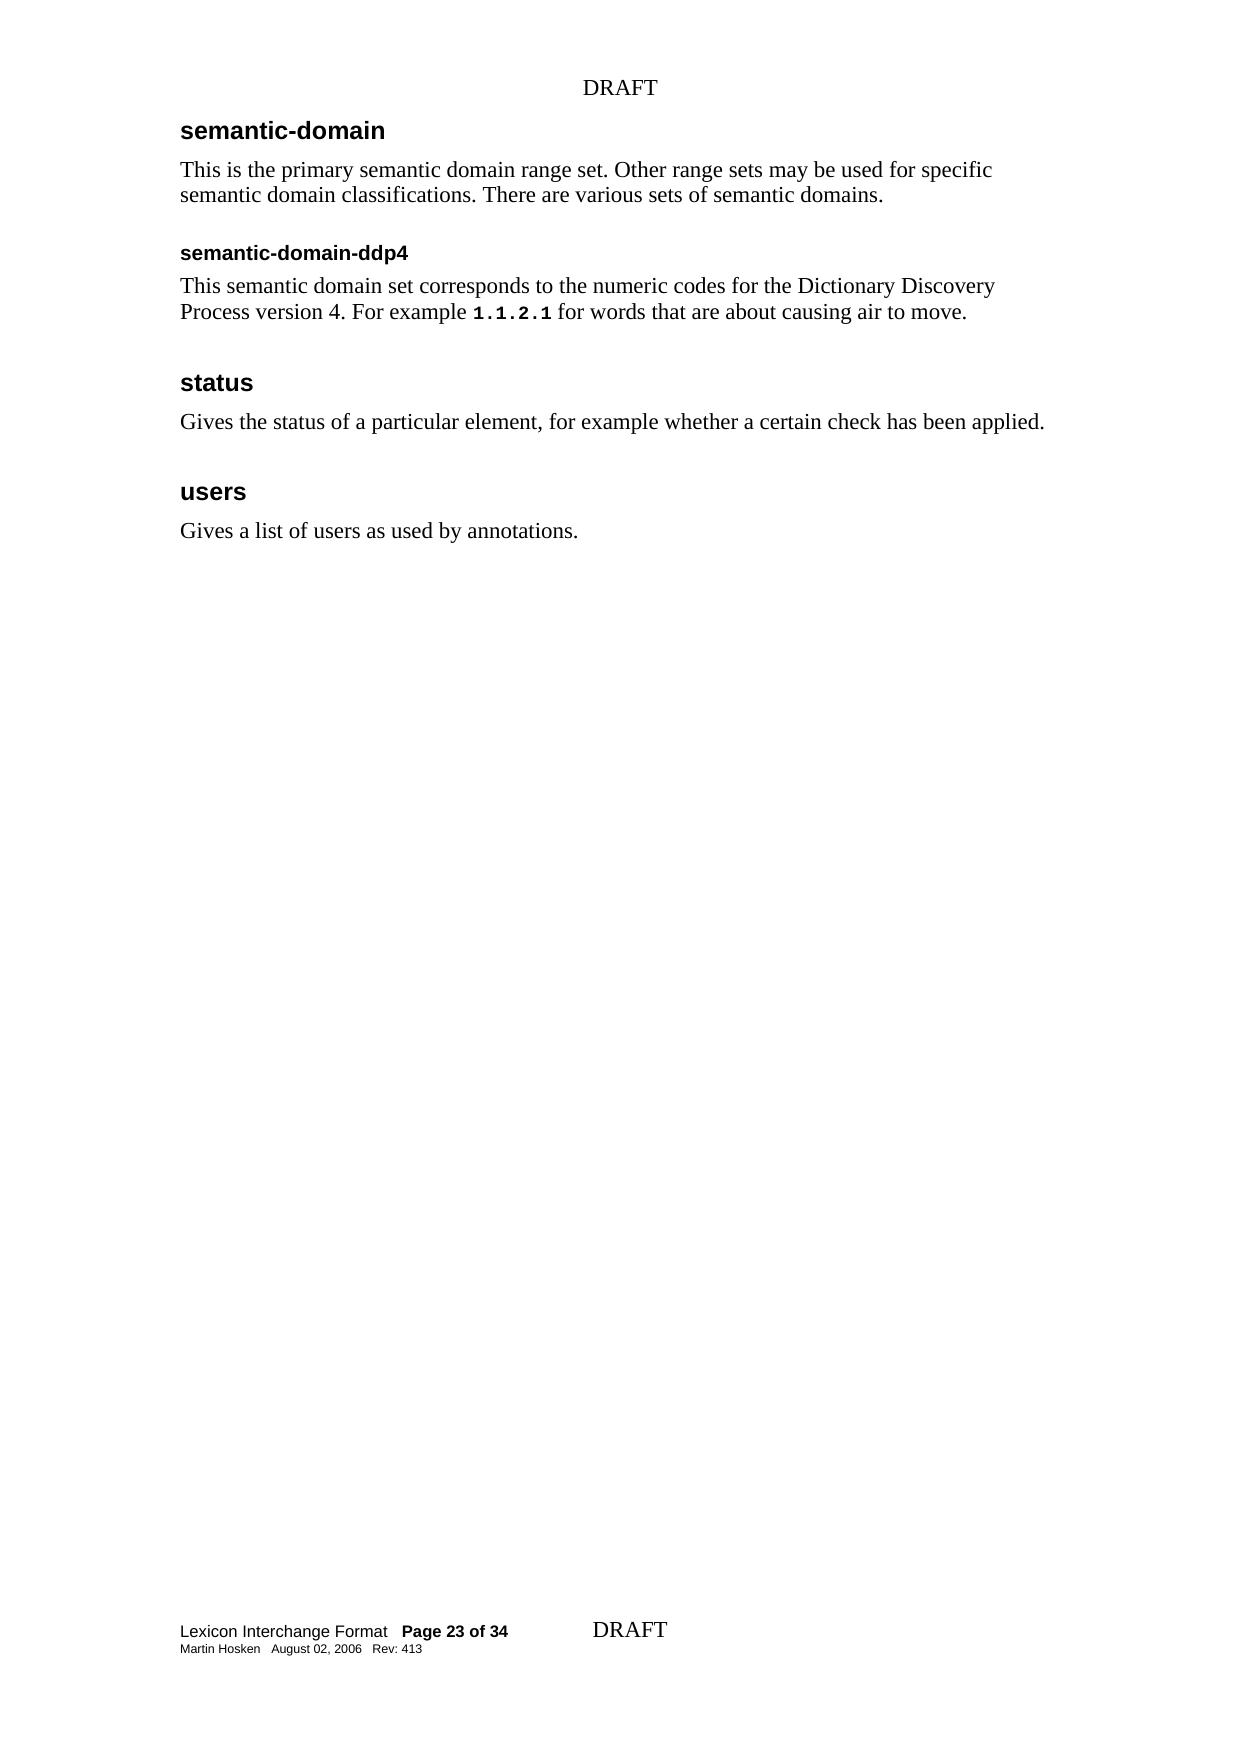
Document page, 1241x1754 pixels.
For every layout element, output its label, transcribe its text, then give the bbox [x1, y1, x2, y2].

subtitle semantic-domain [180, 117, 1061, 145]
subtitle status [180, 369, 1061, 397]
text This semantic domain set corresponds to the numeric codes for the Dictionary Discovery Process version 4. For example 1.1.2.1 for words that are about causing air to move. [180, 273, 1061, 325]
text Gives the status of a particular element, for example whether a certain check has been applied. [180, 409, 1061, 434]
subtitle semantic-domain-ddp4 [180, 241, 1061, 264]
text This is the primary semantic domain range set. Other range sets may be used for specific semantic domain classifications. There are various sets of semantic domains. [180, 157, 1061, 208]
text Gives a list of users as used by annotations. [180, 518, 1061, 543]
subtitle users [180, 478, 1061, 506]
